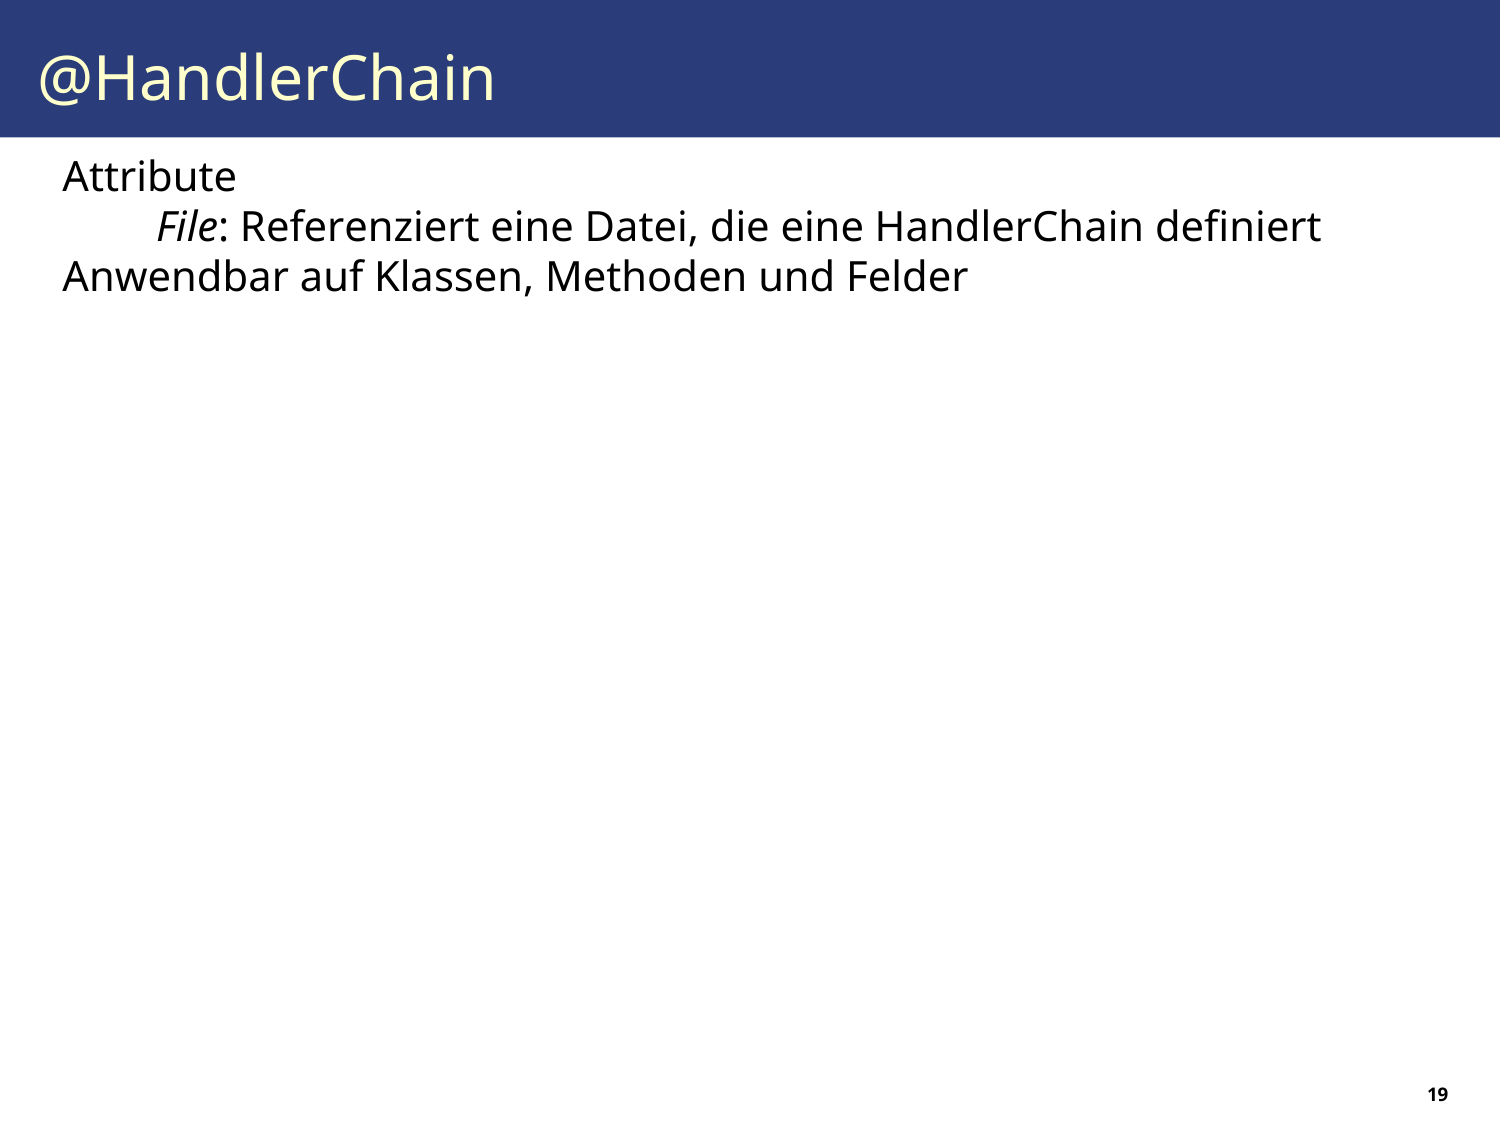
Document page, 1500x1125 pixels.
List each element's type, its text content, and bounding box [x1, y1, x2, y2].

text_box [1412, 1077, 1500, 1117]
text_box @HandlerChain [37, 0, 1476, 151]
text_box Attribute File: Referenziert eine Datei, die eine HandlerChain definiert Anwendbar auf Klassen, Methoden und Felder [62, 149, 1450, 1088]
